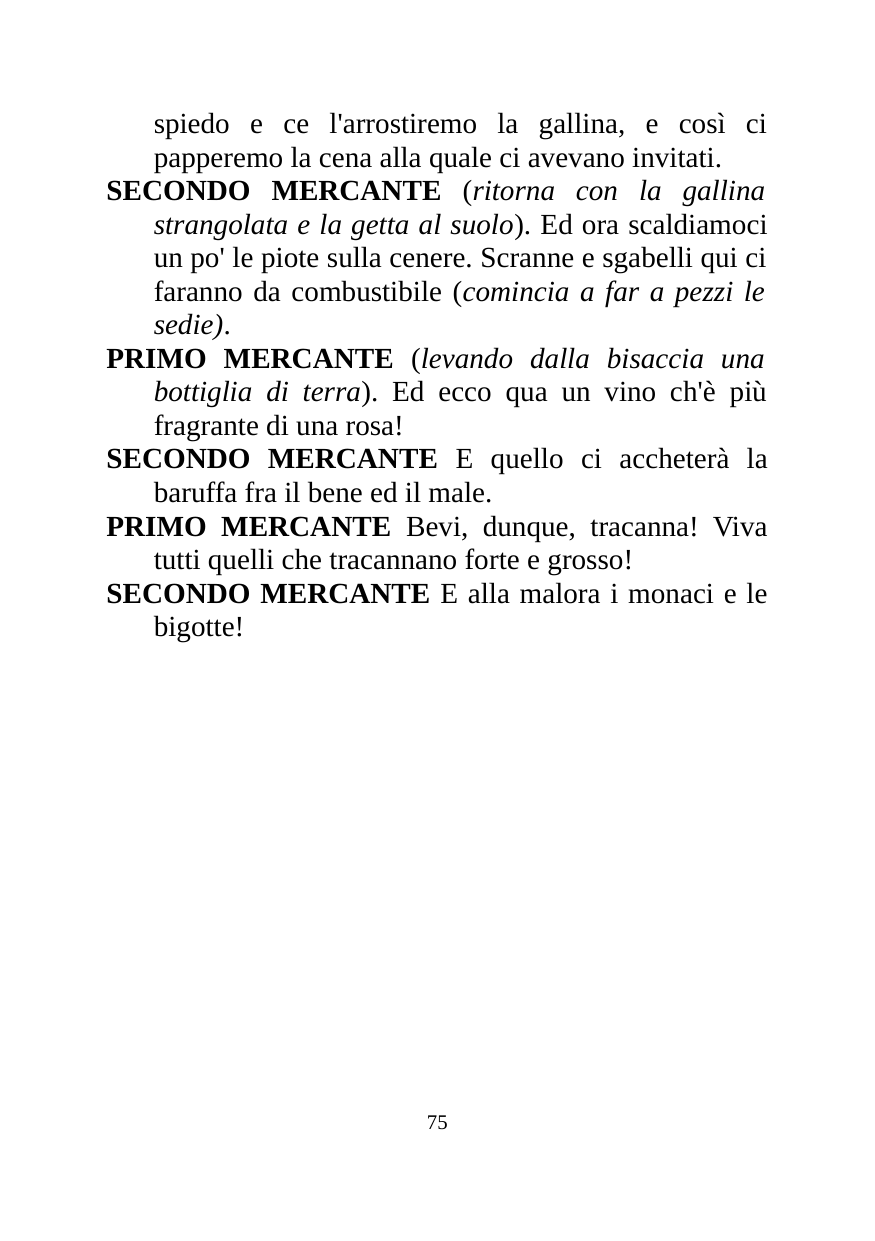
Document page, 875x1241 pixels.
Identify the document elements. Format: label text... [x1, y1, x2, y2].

text SECONDO MERCANTE E quello ci accheterà la baruffa fra il bene ed il male. [106, 442, 768, 509]
text SECONDO MERCANTE E alla malora i monaci e le bigotte! [106, 576, 768, 643]
text spiedo e ce l'arrostiremo la gallina, e così ci papperemo la cena alla quale ci avevano invitati. [106, 106, 768, 173]
text PRIMO MERCANTE (levando dalla bisaccia una bottiglia di terra). Ed ecco qua un vino ch'è più fragrante di una rosa! [106, 341, 768, 442]
text SECONDO MERCANTE (ritorna con la gallina strangolata e la getta al suolo). Ed ora scaldiamoci un po' le piote sulla cenere. Scranne e sgabelli qui ci faranno da combustibile (comincia a far a pezzi le sedie). [106, 173, 768, 341]
text PRIMO MERCANTE Bevi, dunque, tracanna! Viva tutti quelli che tracannano forte e grosso! [106, 509, 768, 576]
